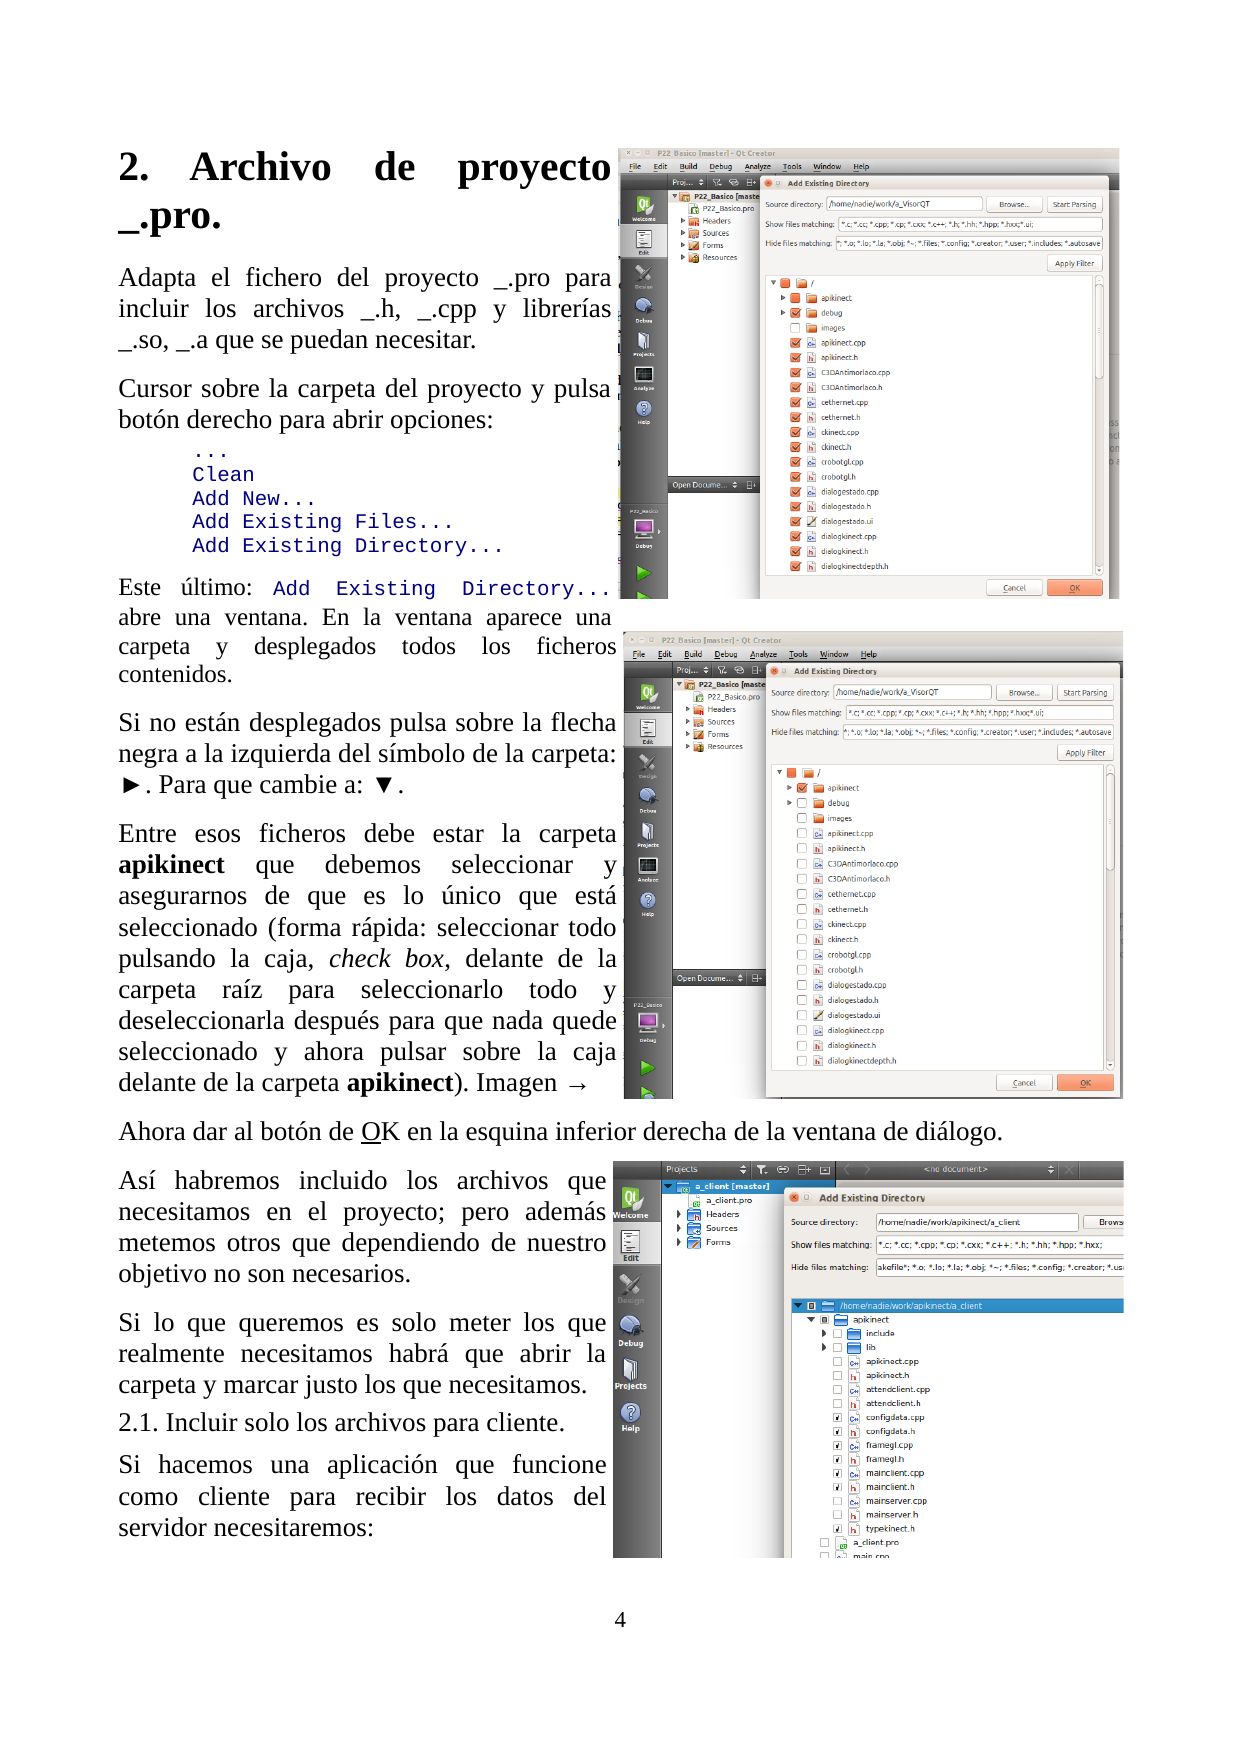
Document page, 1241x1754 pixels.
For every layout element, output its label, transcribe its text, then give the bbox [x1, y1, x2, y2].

text Entre esos ficheros debe estar la carpeta apikinect que debemos seleccionar y asegurarnos de que es lo único que está seleccionado (forma rápida: seleccionar todo pulsando la caja, check box, delante de la carpeta raíz para seleccionarlo todo y deseleccionarla después para que nada quede seleccionado y ahora pulsar sobre la caja delante de la carpeta apikinect). Imagen → [118, 817, 623, 1097]
text Add Existing Directory... [118, 535, 618, 559]
picture [623, 631, 1124, 1099]
picture [613, 1161, 1124, 1558]
text Si no están desplegados pulsa sobre la flecha negra a la izquierda del símbolo de la carpeta: ►. Para que cambie a: ▼. [118, 706, 623, 799]
text 2.1. Incluir solo los archivos para cliente. [118, 1406, 613, 1437]
text Add Existing Files... [118, 511, 618, 535]
text Cursor sobre la carpeta del proyecto y pulsa botón derecho para abrir opciones: [118, 372, 618, 434]
text Así habremos incluido los archivos que necesitamos en el proyecto; pero además metemos otros que dependiendo de nuestro objetivo no son necesarios. [118, 1164, 613, 1289]
text Ahora dar al botón de OK en la esquina inferior derecha de la ventana de diálogo. [118, 1115, 1122, 1146]
text Si hacemos una aplicación que funcione como cliente para recibir los datos del servidor necesitaremos: [118, 1449, 613, 1542]
text Si lo que queremos es solo meter los que realmente necesitamos habrá que abrir la carpeta y marcar justo los que necesitamos. [118, 1306, 613, 1400]
text Add New... [118, 488, 618, 511]
text Clean [118, 464, 618, 488]
text Este último: Add Existing Directory... abre una ventana. En la ventana aparece una carpeta y desplegados todos los ficheros contenidos. [118, 571, 1122, 688]
text ... [118, 441, 618, 464]
picture [618, 148, 1120, 599]
text 2. Archivo de proyecto _.pro. [118, 142, 1122, 238]
text Adapta el fichero del proyecto _.pro para incluir los archivos _.h, _.cpp y librerías _.so, _.a que se puedan necesitar. [118, 261, 618, 354]
